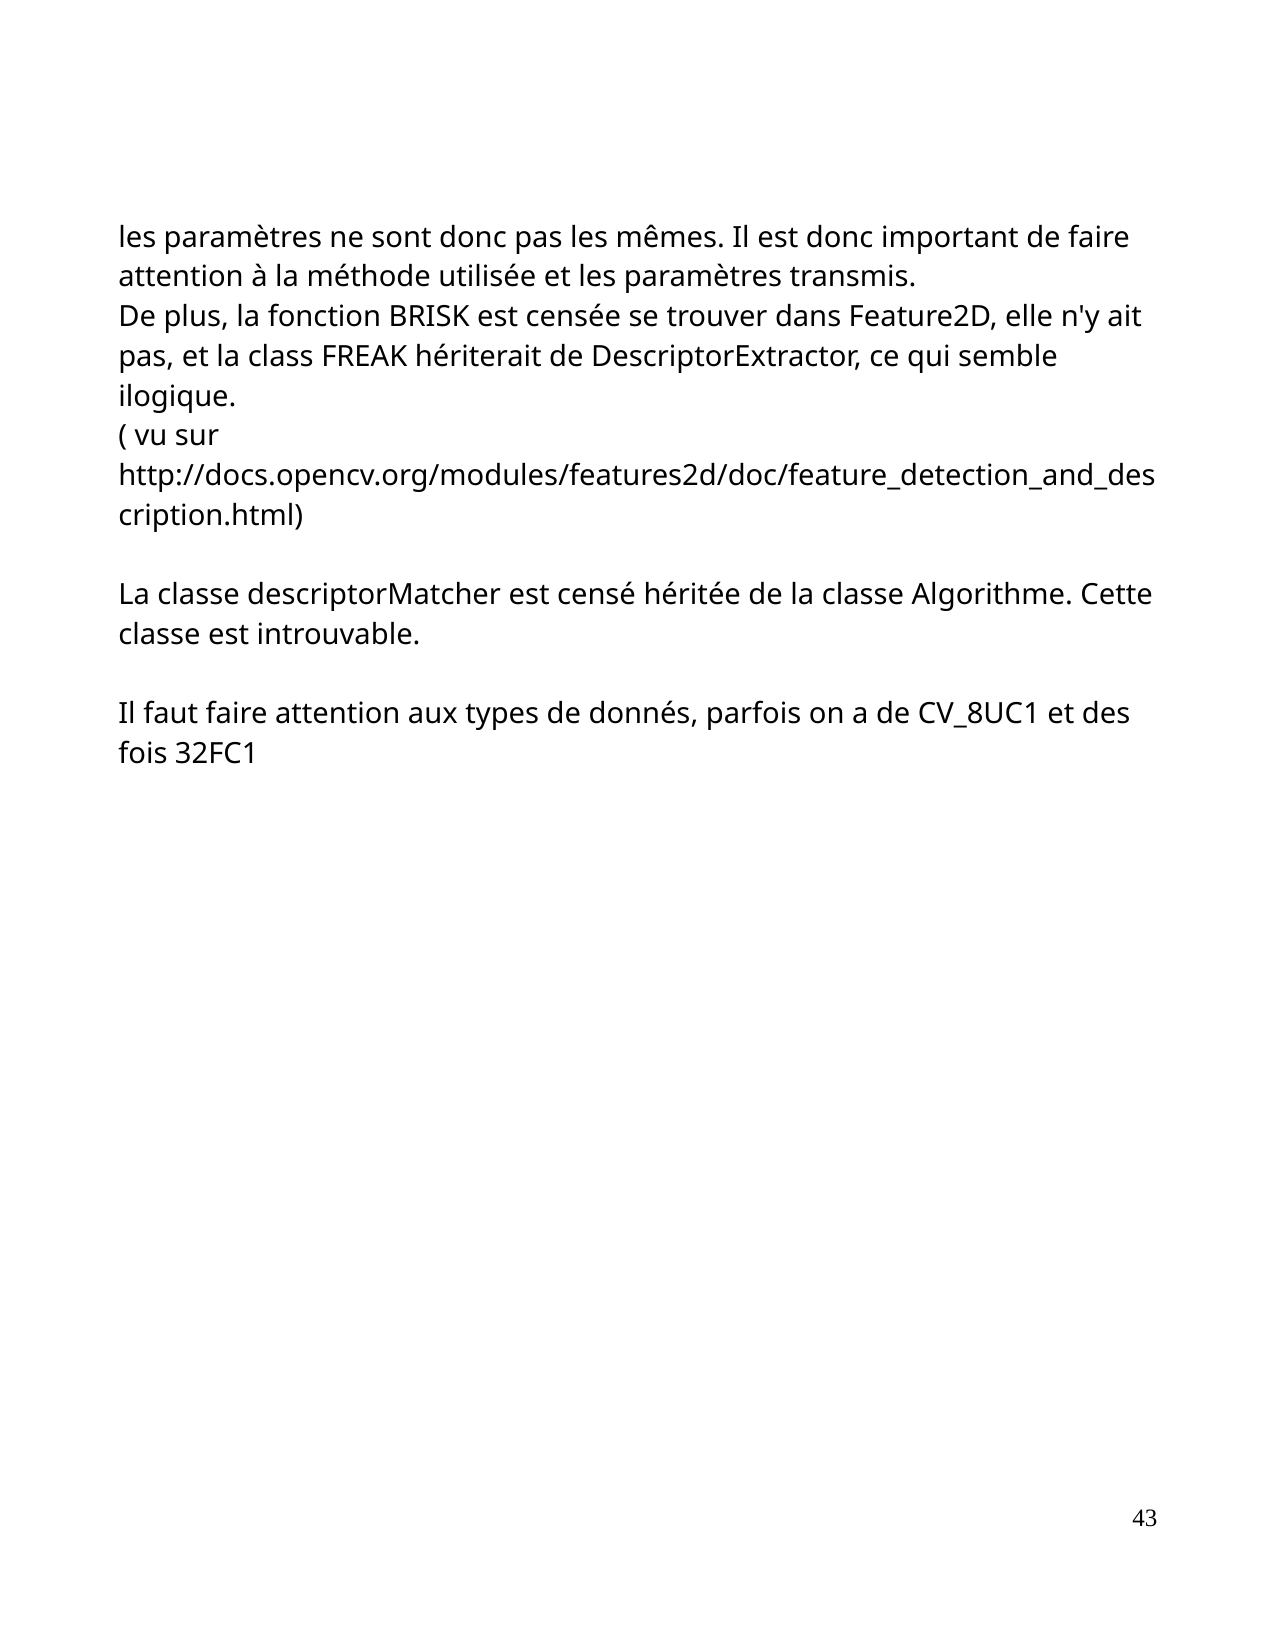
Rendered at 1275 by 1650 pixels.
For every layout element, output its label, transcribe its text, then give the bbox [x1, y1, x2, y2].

text les paramètres ne sont donc pas les mêmes. Il est donc important de faire attention à la méthode utilisée et les paramètres transmis. [118, 216, 1157, 295]
text Il faut faire attention aux types de donnés, parfois on a de CV_8UC1 et des fois 32FC1 [118, 692, 1157, 772]
text De plus, la fonction BRISK est censée se trouver dans Feature2D, elle n'y ait pas, et la class FREAK hériterait de DescriptorExtractor, ce qui semble ilogique. [118, 295, 1157, 414]
text ( vu sur http://docs.opencv.org/modules/features2d/doc/feature_detection_and_description.html) [118, 414, 1157, 533]
text La classe descriptorMatcher est censé héritée de la classe Algorithme. Cette classe est introuvable. [118, 573, 1157, 653]
